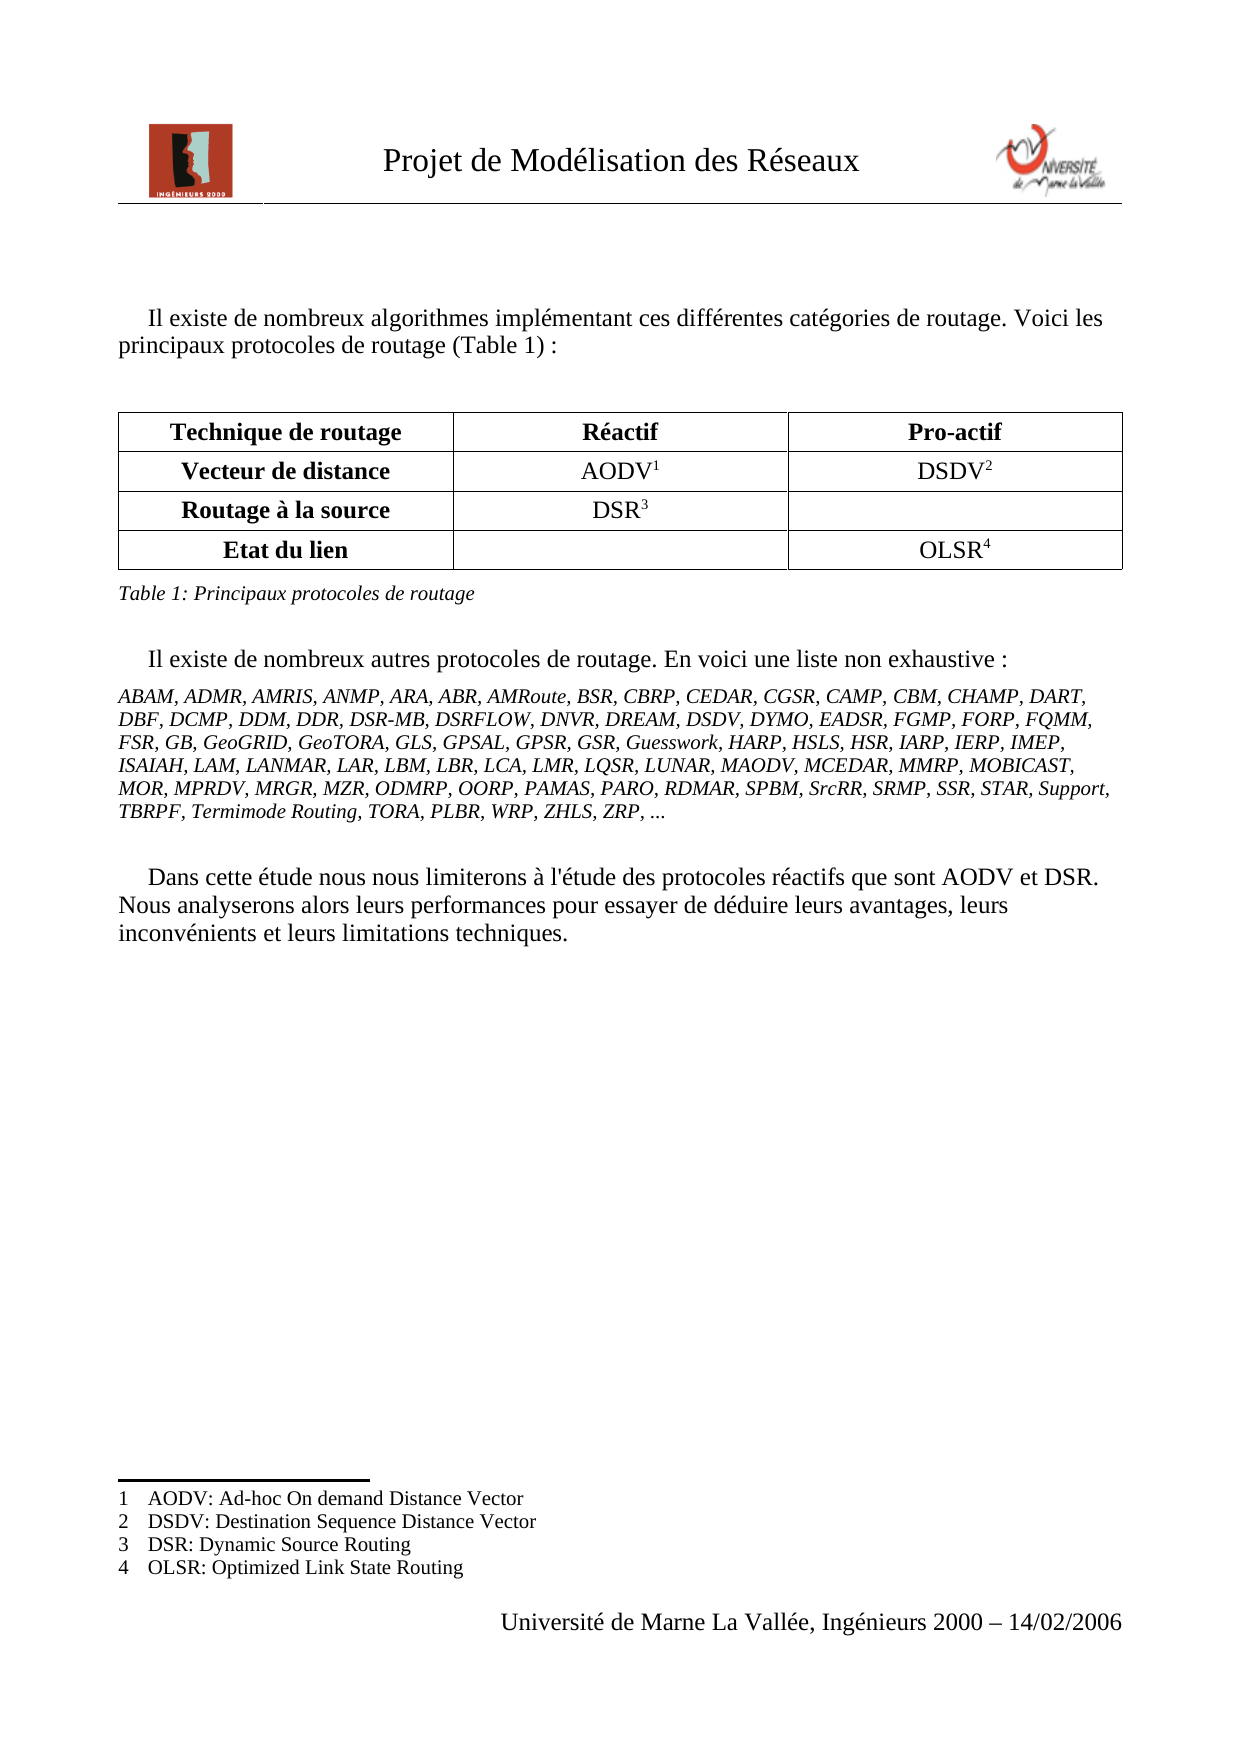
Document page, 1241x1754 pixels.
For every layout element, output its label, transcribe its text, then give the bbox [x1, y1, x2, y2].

table_cell [789, 492, 1122, 530]
table_cell OLSR [789, 531, 1122, 569]
text Il existe de nombreux autres protocoles de routage. En voici une liste non exhaustive : [118, 645, 1122, 673]
table_header Technique de routage [119, 413, 453, 451]
table_cell Vecteur de distance [119, 452, 453, 491]
text ABAM, ADMR, AMRIS, ANMP, ARA, ABR, AMRoute, BSR, CBRP, CEDAR, CGSR, CAMP, CBM, CHAMP, DART, DBF, DCMP, DDM, DDR, DSR-MB, DSRFLOW, DNVR, DREAM, DSDV, DYMO, EADSR, FGMP, FORP, FQMM, FSR, GB, GeoGRID, GeoTORA, GLS, GPSAL, GPSR, GSR, Guesswork, HARP, HSLS, HSR, IARP, IERP, IMEP, ISAIAH, LAM, LANMAR, LAR, LBM, LBR, LCA, LMR, LQSR, LUNAR, MAODV, MCEDAR, MMRP, MOBICAST, MOR, MPRDV, MRGR, MZR, ODMRP, OORP, PAMAS, PARO, RDMAR, SPBM, SrcRR, SRMP, SSR, STAR, Support, TBRPF, Termimode Routing, TORA, PLBR, WRP, ZHLS, ZRP, ... [118, 685, 1122, 823]
text Table 1: Principaux protocoles de routage [118, 582, 1122, 605]
table_cell Etat du lien [119, 531, 453, 569]
table_cell Routage à la source [119, 492, 453, 530]
table_header Pro-actif [789, 413, 1122, 451]
picture [995, 124, 1106, 197]
table_cell [454, 531, 787, 569]
text Dans cette étude nous nous limiterons à l'étude des protocoles réactifs que sont AODV et DSR. Nous analyserons alors leurs performances pour essayer de déduire leurs avantages, leurs inconvénients et leurs limitations techniques. [118, 863, 1122, 947]
table_cell DSDV [789, 452, 1122, 491]
table_cell DSR [454, 492, 787, 530]
text Il existe de nombreux algorithmes implémentant ces différentes catégories de routage. Voici les principaux protocoles de routage (Table 1) : [118, 304, 1122, 359]
picture [148, 123, 233, 198]
table_header Réactif [454, 413, 787, 451]
table_cell AODV [454, 452, 787, 491]
